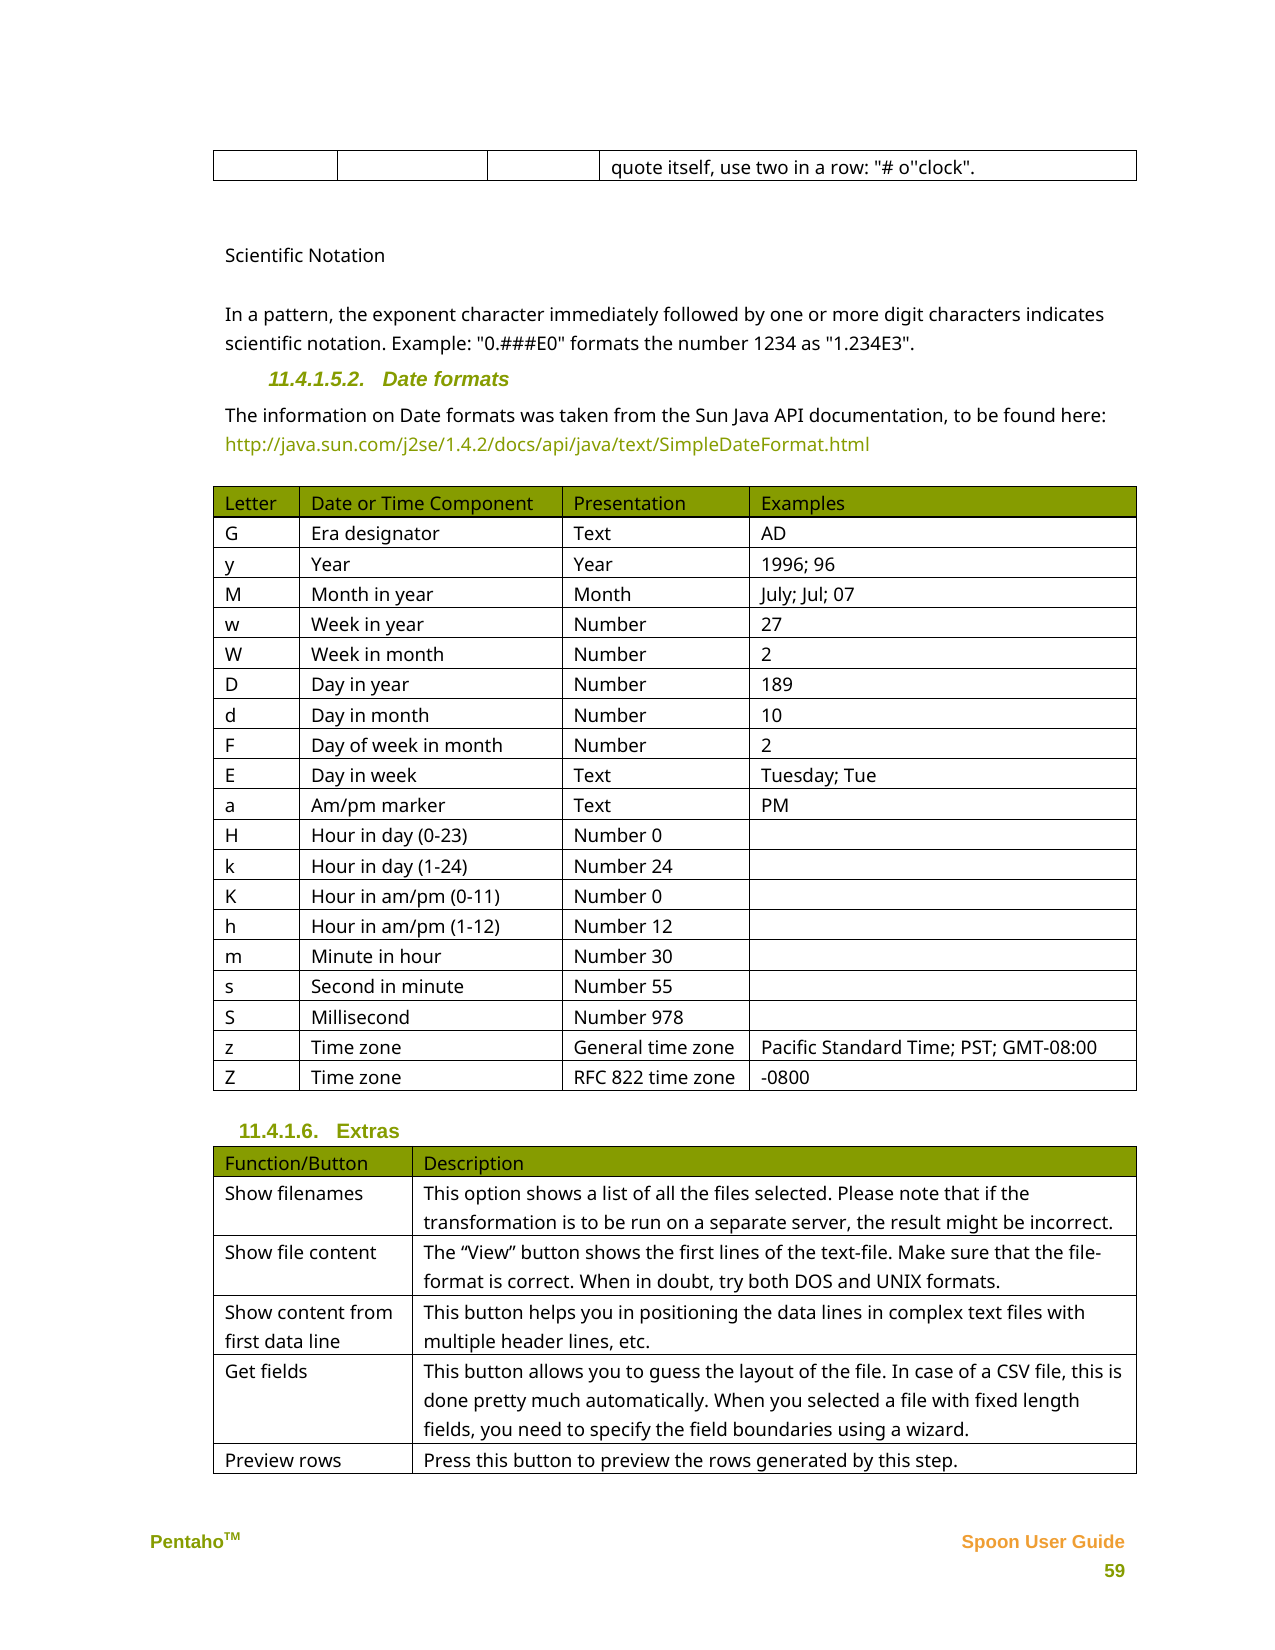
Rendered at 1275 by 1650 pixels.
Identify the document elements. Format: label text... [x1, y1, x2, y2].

table_header Examples [750, 487, 1136, 516]
text Scientific Notation [225, 239, 1125, 269]
table_cell [750, 971, 1136, 1000]
table_cell h [214, 910, 299, 939]
table_cell [750, 850, 1136, 879]
table_cell Era designator [300, 518, 562, 547]
table_cell Text [563, 789, 749, 818]
table_cell [488, 151, 599, 180]
table_cell Get fields [214, 1355, 412, 1443]
table_cell [750, 940, 1136, 969]
table_cell Millisecond [300, 1001, 562, 1030]
table_cell K [214, 880, 299, 909]
table_cell [750, 820, 1136, 849]
table_cell Year [300, 548, 562, 577]
table_header Description [413, 1147, 1136, 1176]
table_cell General time zone [563, 1031, 749, 1060]
text In a pattern, the exponent character immediately followed by one or more digit characters indicates scientific notation. Example: "0.###E0" formats the number 1234 as "1.234E3". [225, 298, 1125, 356]
table_cell m [214, 940, 299, 969]
text The information on Date formats was taken from the Sun Java API documentation, to be found here: http://java.sun.com/j2se/1.4.2/docs/api/java/text/SimpleDateFormat.html [225, 399, 1125, 457]
table_cell This option shows a list of all the files selected. Please note that if the transformation is to be run on a separate server, the result might be incorrect. [413, 1177, 1136, 1235]
table_cell 1996; 96 [750, 548, 1136, 577]
table_cell July; Jul; 07 [750, 578, 1136, 607]
table_cell Day in year [300, 669, 562, 698]
table_cell Day in week [300, 759, 562, 788]
table_cell Minute in hour [300, 940, 562, 969]
table_cell Number [563, 669, 749, 698]
table_cell PM [750, 789, 1136, 818]
table_header Function/Button [214, 1147, 412, 1176]
table_cell W [214, 638, 299, 667]
table_cell Year [563, 548, 749, 577]
table_cell [214, 151, 337, 180]
table_cell Am/pm marker [300, 789, 562, 818]
table_cell Time zone [300, 1061, 562, 1090]
table_cell Hour in day (0-23) [300, 820, 562, 849]
table_cell Show filenames [214, 1177, 412, 1235]
table_cell D [214, 669, 299, 698]
table_cell Number [563, 638, 749, 667]
table_cell Month [563, 578, 749, 607]
table_cell Text [563, 759, 749, 788]
table_header Date or Time Component [300, 487, 562, 516]
table_cell This button allows you to guess the layout of the file. In case of a CSV file, this is done pretty much automatically. When you selected a file with fixed length fields, you need to specify the field boundaries using a wizard. [413, 1355, 1136, 1443]
table_cell Number 978 [563, 1001, 749, 1030]
table_cell k [214, 850, 299, 879]
table_cell F [214, 729, 299, 758]
table_cell Time zone [300, 1031, 562, 1060]
table_cell Week in month [300, 638, 562, 667]
table_cell Show content from first data line [214, 1296, 412, 1354]
table_cell d [214, 699, 299, 728]
table_cell 2 [750, 638, 1136, 667]
subtitle Extras [239, 1110, 1125, 1145]
table_cell Preview rows [214, 1444, 412, 1473]
table_cell Number 0 [563, 820, 749, 849]
table_cell Month in year [300, 578, 562, 607]
table_cell Number [563, 608, 749, 637]
table_cell Number 24 [563, 850, 749, 879]
table_cell Number 30 [563, 940, 749, 969]
table_cell Number 55 [563, 971, 749, 1000]
table_cell 2 [750, 729, 1136, 758]
table_cell Show file content [214, 1236, 412, 1295]
table_cell Hour in am/pm (1-12) [300, 910, 562, 939]
table_cell Number [563, 729, 749, 758]
table_cell Number 12 [563, 910, 749, 939]
table_cell Number [563, 699, 749, 728]
table_cell Number 0 [563, 880, 749, 909]
table_cell Z [214, 1061, 299, 1090]
table_cell RFC 822 time zone [563, 1061, 749, 1090]
table_cell [338, 151, 487, 180]
table_cell G [214, 518, 299, 547]
table_cell z [214, 1031, 299, 1060]
table_cell 27 [750, 608, 1136, 637]
table_cell y [214, 548, 299, 577]
table_cell Day of week in month [300, 729, 562, 758]
table_cell Day in month [300, 699, 562, 728]
table_cell a [214, 789, 299, 818]
table_cell Pacific Standard Time; PST; GMT-08:00 [750, 1031, 1136, 1060]
subtitle Date formats [268, 363, 1125, 392]
table_cell Week in year [300, 608, 562, 637]
table_cell w [214, 608, 299, 637]
table_cell Press this button to preview the rows generated by this step. [413, 1444, 1136, 1473]
table_cell Hour in am/pm (0-11) [300, 880, 562, 909]
table_cell This button helps you in positioning the data lines in complex text files with multiple header lines, etc. [413, 1296, 1136, 1354]
table_cell [750, 1001, 1136, 1030]
table_cell The “View” button shows the first lines of the text-file. Make sure that the file-format is correct. When in doubt, try both DOS and UNIX formats. [413, 1236, 1136, 1295]
table_cell H [214, 820, 299, 849]
table_cell 189 [750, 669, 1136, 698]
table_cell M [214, 578, 299, 607]
table_cell quote itself, use two in a row: "# o''clock". [600, 151, 1136, 180]
table_cell Tuesday; Tue [750, 759, 1136, 788]
table_cell Hour in day (1-24) [300, 850, 562, 879]
table_cell [750, 910, 1136, 939]
table_cell s [214, 971, 299, 1000]
table_header Letter [214, 487, 299, 516]
table_header Presentation [563, 487, 749, 516]
table_cell [750, 880, 1136, 909]
table_cell 10 [750, 699, 1136, 728]
table_cell S [214, 1001, 299, 1030]
table_cell E [214, 759, 299, 788]
table_cell Second in minute [300, 971, 562, 1000]
table_cell AD [750, 518, 1136, 547]
table_cell -0800 [750, 1061, 1136, 1090]
table_cell Text [563, 518, 749, 547]
